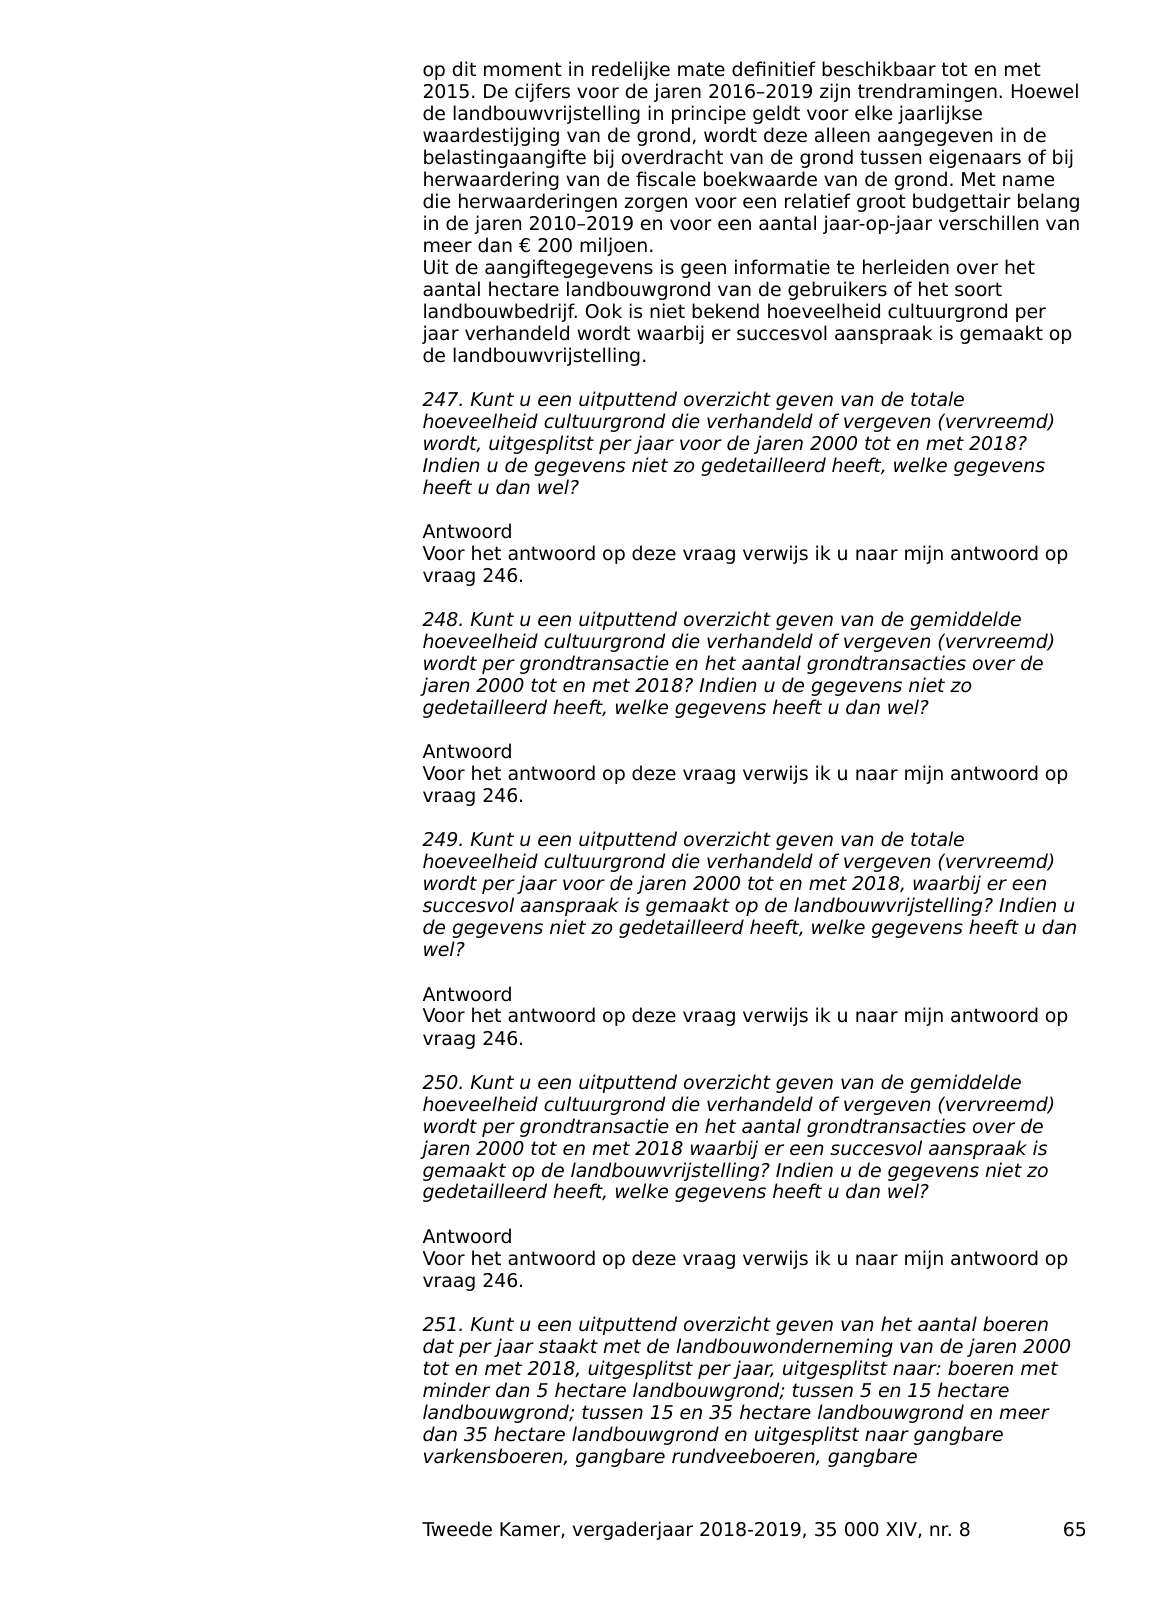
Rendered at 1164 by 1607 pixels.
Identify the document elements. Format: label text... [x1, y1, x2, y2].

text Voor het antwoord op deze vraag verwijs ik u naar mijn antwoord op vraag 246. [422, 1248, 1087, 1292]
text Antwoord [422, 983, 1087, 1005]
text op dit moment in redelijke mate definitief beschikbaar tot en met 2015. De cijfers voor de jaren 2016–2019 zijn trendramingen. Hoewel de landbouwvrijstelling in principe geldt voor elke jaarlijkse waardestijging van de grond, wordt deze alleen aangegeven in de belastingaangifte bij overdracht van de grond tussen eigenaars of bij herwaardering van de fiscale boekwaarde van de grond. Met name die herwaarderingen zorgen voor een relatief groot budgettair belang in de jaren 2010–2019 en voor een aantal jaar-op-jaar verschillen van meer dan € 200 miljoen. [422, 59, 1087, 257]
text Voor het antwoord op deze vraag verwijs ik u naar mijn antwoord op vraag 246. [422, 1005, 1087, 1049]
text 248. Kunt u een uitputtend overzicht geven van de gemiddelde hoeveelheid cultuurgrond die verhandeld of vergeven (vervreemd) wordt per grondtransactie en het aantal grondtransacties over de jaren 2000 tot en met 2018? Indien u de gegevens niet zo gedetailleerd heeft, welke gegevens heeft u dan wel? [422, 609, 1087, 719]
text Voor het antwoord op deze vraag verwijs ik u naar mijn antwoord op vraag 246. [422, 763, 1087, 807]
text Antwoord [422, 741, 1087, 763]
text 251. Kunt u een uitputtend overzicht geven van het aantal boeren dat per jaar staakt met de landbouwonderneming van de jaren 2000 tot en met 2018, uitgesplitst per jaar, uitgesplitst naar: boeren met minder dan 5 hectare landbouwgrond; tussen 5 en 15 hectare landbouwgrond; tussen 15 en 35 hectare landbouwgrond en meer dan 35 hectare landbouwgrond en uitgesplitst naar gangbare varkensboeren, gangbare rundveeboeren, gangbare [422, 1314, 1087, 1468]
text Antwoord [422, 1226, 1087, 1248]
text Voor het antwoord op deze vraag verwijs ik u naar mijn antwoord op vraag 246. [422, 543, 1087, 587]
text 250. Kunt u een uitputtend overzicht geven van de gemiddelde hoeveelheid cultuurgrond die verhandeld of vergeven (vervreemd) wordt per grondtransactie en het aantal grondtransacties over de jaren 2000 tot en met 2018 waarbij er een succesvol aanspraak is gemaakt op de landbouwvrijstelling? Indien u de gegevens niet zo gedetailleerd heeft, welke gegevens heeft u dan wel? [422, 1072, 1087, 1203]
text Uit de aangiftegegevens is geen informatie te herleiden over het aantal hectare landbouwgrond van de gebruikers of het soort landbouwbedrijf. Ook is niet bekend hoeveelheid cultuurgrond per jaar verhandeld wordt waarbij er succesvol aanspraak is gemaakt op de landbouwvrijstelling. [422, 257, 1087, 367]
text Antwoord [422, 521, 1087, 543]
text 249. Kunt u een uitputtend overzicht geven van de totale hoeveelheid cultuurgrond die verhandeld of vergeven (vervreemd) wordt per jaar voor de jaren 2000 tot en met 2018, waarbij er een succesvol aanspraak is gemaakt op de landbouwvrijstelling? Indien u de gegevens niet zo gedetailleerd heeft, welke gegevens heeft u dan wel? [422, 829, 1087, 961]
text 247. Kunt u een uitputtend overzicht geven van de totale hoeveelheid cultuurgrond die verhandeld of vergeven (vervreemd) wordt, uitgesplitst per jaar voor de jaren 2000 tot en met 2018? Indien u de gegevens niet zo gedetailleerd heeft, welke gegevens heeft u dan wel? [422, 389, 1087, 499]
